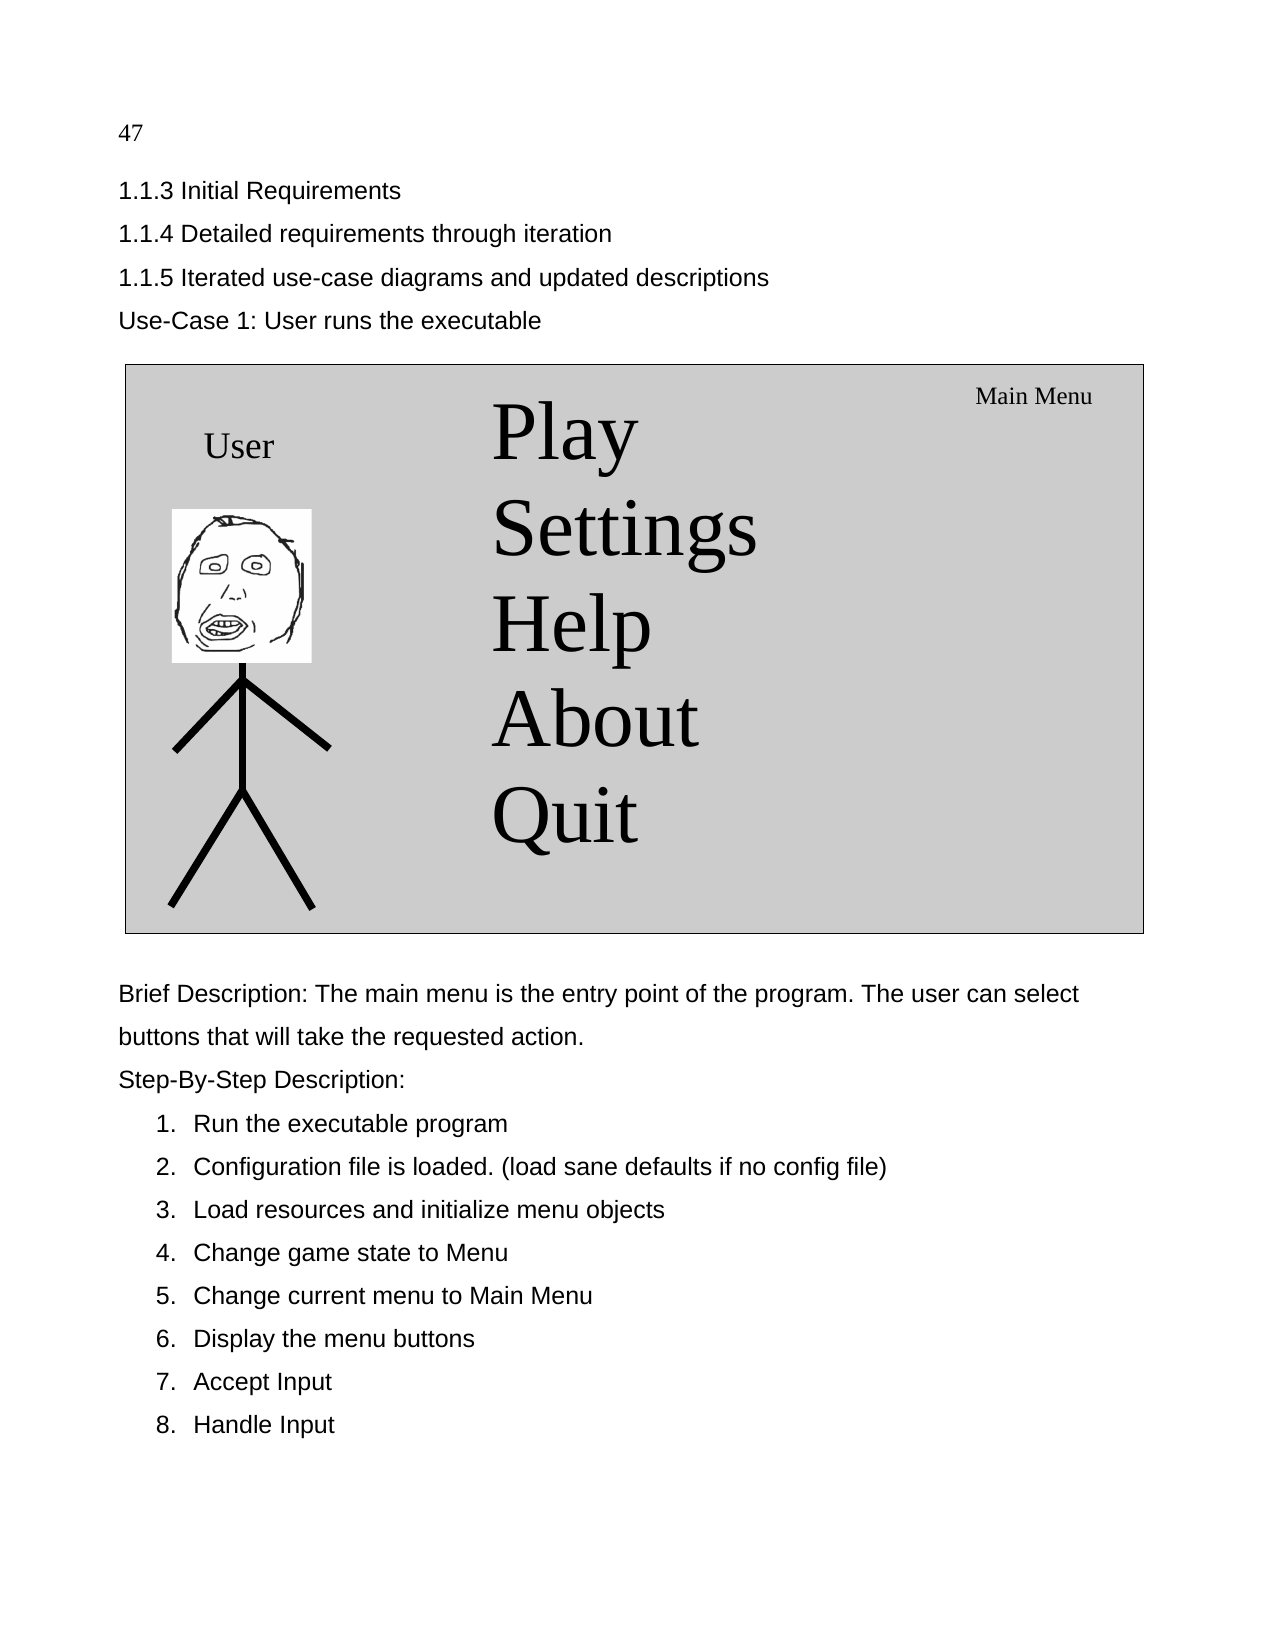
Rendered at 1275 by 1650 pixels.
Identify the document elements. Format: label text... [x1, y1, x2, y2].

text Step-By-Step Description: [118, 1066, 1157, 1094]
list Change game state to Menu [156, 1238, 1157, 1267]
list Configuration file is loaded. (load sane defaults if no config file) [156, 1152, 1157, 1181]
list Change current menu to Main Menu [156, 1281, 1157, 1310]
picture [171, 509, 312, 663]
text 1.1.5 Iterated use-case diagrams and updated descriptions [118, 263, 1157, 291]
text 1.1.4 Detailed requirements through iteration [118, 219, 1157, 248]
list Accept Input [156, 1367, 1157, 1396]
list Load resources and initialize menu objects [156, 1195, 1157, 1224]
list Display the menu buttons [156, 1324, 1157, 1353]
list Run the executable program [156, 1109, 1157, 1137]
text 1.1.3 Initial Requirements [118, 176, 1157, 205]
list Handle Input [156, 1411, 1157, 1439]
text Use-Case 1: User runs the executable [118, 306, 1157, 334]
text Brief Description: The main menu is the entry point of the program. The user can select buttons that will take the requested action. [118, 979, 1157, 1051]
